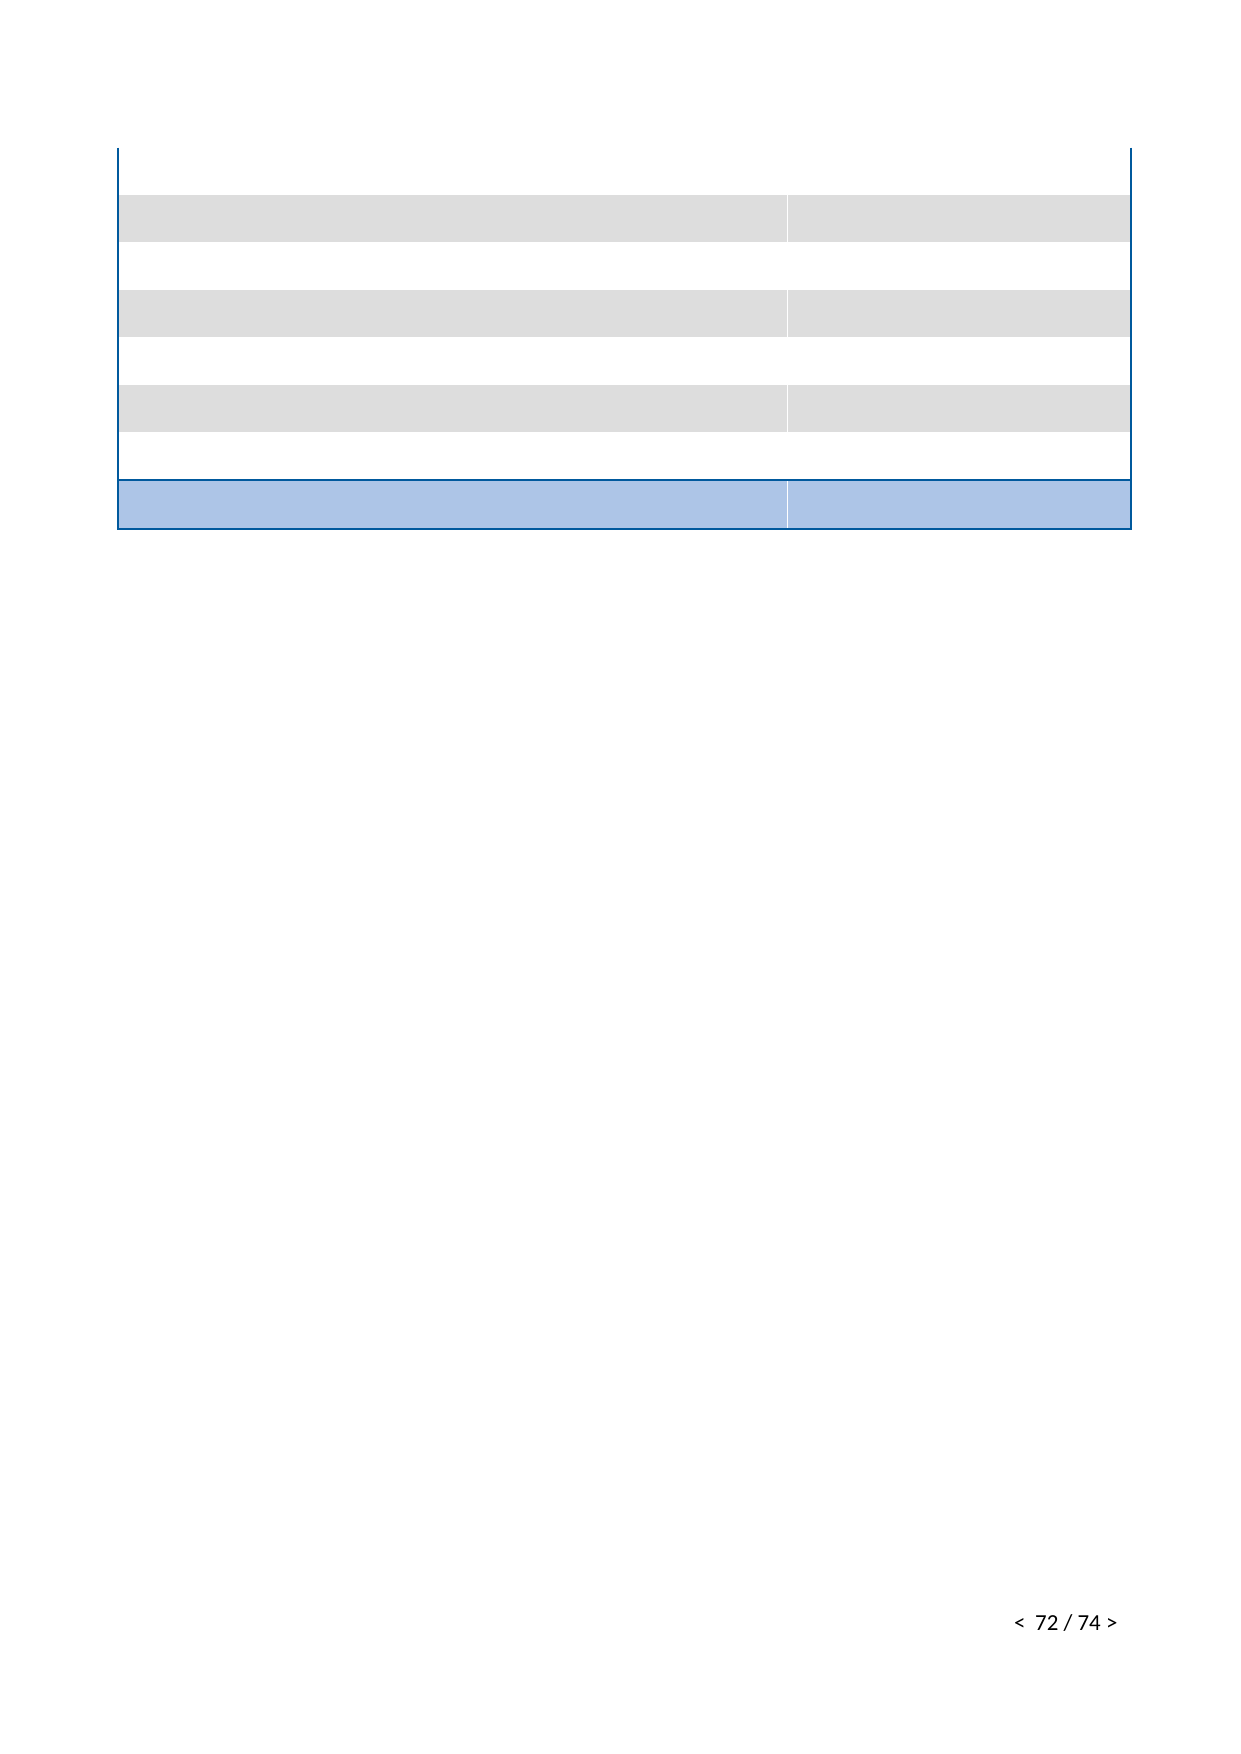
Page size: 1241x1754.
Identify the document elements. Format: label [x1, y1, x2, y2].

table_cell [119, 432, 453, 479]
table_cell [119, 385, 453, 432]
table_cell [453, 481, 787, 528]
table_cell [119, 337, 453, 384]
table_cell [453, 243, 787, 290]
table_cell [788, 481, 1130, 528]
table_cell [453, 385, 787, 432]
table_cell [788, 432, 1130, 479]
table_cell [453, 148, 787, 195]
table_cell [453, 195, 787, 242]
table_cell [453, 337, 787, 384]
table_cell [788, 243, 1130, 290]
table_cell [788, 195, 1130, 242]
table_cell [788, 148, 1130, 195]
table_cell [788, 385, 1130, 432]
table_cell [119, 481, 453, 528]
table_cell [788, 337, 1130, 384]
table_cell [788, 290, 1130, 337]
table_cell [119, 148, 453, 195]
table_cell [453, 432, 787, 479]
table_cell [119, 290, 453, 337]
table_cell [453, 290, 787, 337]
table_cell [119, 195, 453, 242]
table_cell [119, 243, 453, 290]
